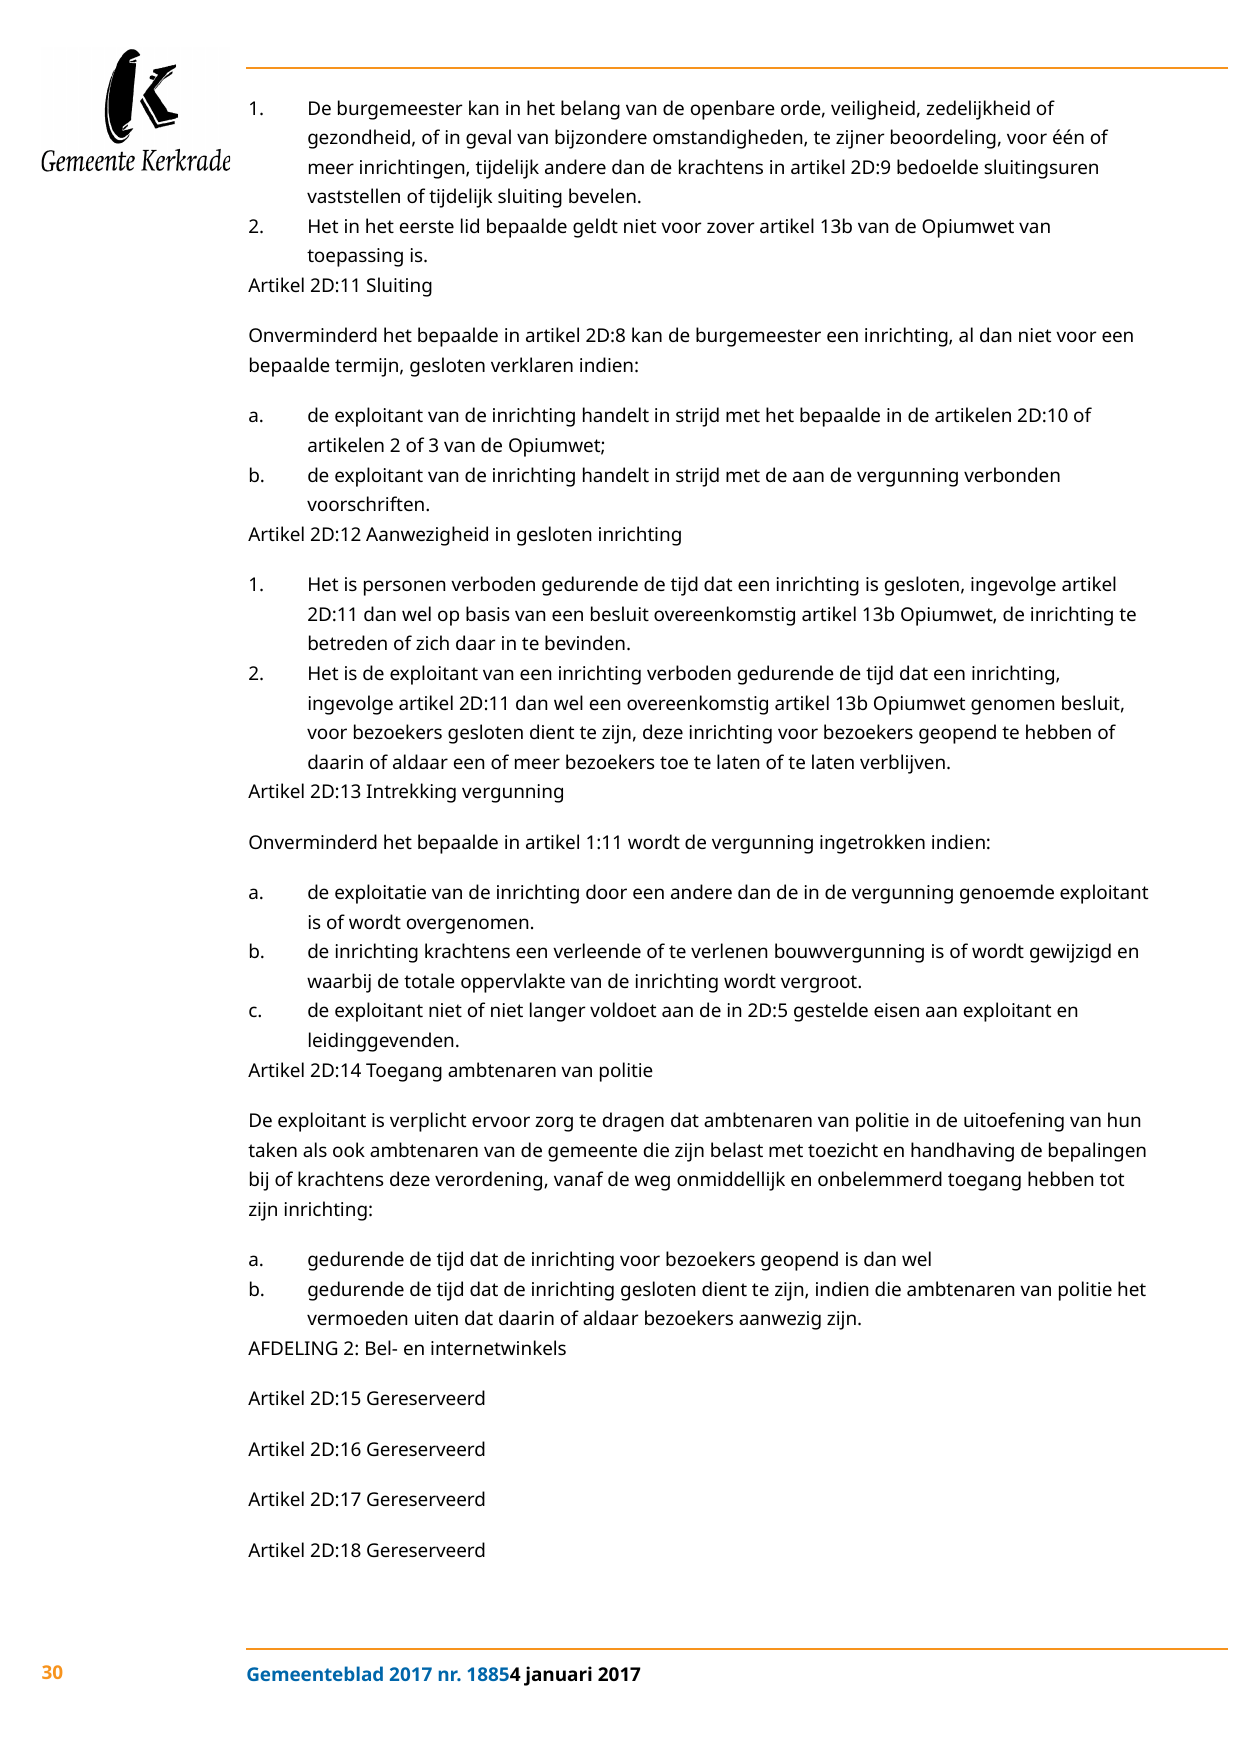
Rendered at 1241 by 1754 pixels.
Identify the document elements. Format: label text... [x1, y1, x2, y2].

text Artikel 2D:11 Sluiting [248, 272, 1152, 298]
list de inrichting krachtens een verleende of te verlenen bouwvergunning is of wordt gewijzigd en waarbij de totale oppervlakte van de inrichting wordt vergroot. [248, 938, 1152, 994]
text De exploitant is verplicht ervoor zorg te dragen dat ambtenaren van politie in de uitoefening van hun taken als ook ambtenaren van de gemeente die zijn belast met toezicht en handhaving de bepalingen bij of krachtens deze verordening, vanaf de weg onmiddellijk en onbelemmerd toegang hebben tot zijn inrichting: [248, 1107, 1152, 1222]
list gedurende de tijd dat de inrichting voor bezoekers geopend is dan wel [248, 1246, 1152, 1272]
text Artikel 2D:18 Gereserveerd [248, 1537, 1152, 1563]
text Onverminderd het bepaalde in artikel 2D:8 kan de burgemeester een inrichting, al dan niet voor een bepaalde termijn, gesloten verklaren indien: [248, 323, 1152, 378]
text Artikel 2D:17 Gereserveerd [248, 1486, 1152, 1512]
text AFDELING 2: Bel- en internetwinkels [248, 1335, 1152, 1361]
text Artikel 2D:15 Gereserveerd [248, 1386, 1152, 1411]
list de exploitant van de inrichting handelt in strijd met het bepaalde in de artikelen 2D:10 of artikelen 2 of 3 van de Opiumwet; [248, 403, 1152, 458]
text Artikel 2D:14 Toegang ambtenaren van politie [248, 1057, 1152, 1083]
list de exploitant van de inrichting handelt in strijd met de aan de vergunning verbonden voorschriften. [248, 462, 1152, 517]
list de exploitatie van de inrichting door een andere dan de in de vergunning genoemde exploitant is of wordt overgenomen. [248, 879, 1152, 935]
text Artikel 2D:16 Gereserveerd [248, 1436, 1152, 1462]
picture [41, 47, 231, 172]
list de exploitant niet of niet langer voldoet aan de in 2D:5 gestelde eisen aan exploitant en leidinggevenden. [248, 998, 1152, 1053]
text Onverminderd het bepaalde in artikel 1:11 wordt de vergunning ingetrokken indien: [248, 829, 1152, 855]
list Het is de exploitant van een inrichting verboden gedurende de tijd dat een inrichting, ingevolge artikel 2D:11 dan wel een overeenkomstig artikel 13b Opiumwet genomen besluit, voor bezoekers gesloten dient te zijn, deze inrichting voor bezoekers geopend te hebben of daarin of aldaar een of meer bezoekers toe te laten of te laten verblijven. [248, 660, 1152, 775]
text Artikel 2D:13 Intrekking vergunning [248, 778, 1152, 804]
list gedurende de tijd dat de inrichting gesloten dient te zijn, indien die ambtenaren van politie het vermoeden uiten dat daarin of aldaar bezoekers aanwezig zijn. [248, 1276, 1152, 1331]
list Het in het eerste lid bepaalde geldt niet voor zover artikel 13b van de Opiumwet van toepassing is. [248, 213, 1152, 268]
list De burgemeester kan in het belang van de openbare orde, veiligheid, zedelijkheid of gezondheid, of in geval van bijzondere omstandigheden, te zijner beoordeling, voor één of meer inrichtingen, tijdelijk andere dan de krachtens in artikel 2D:9 bedoelde sluitingsuren vaststellen of tijdelijk sluiting bevelen. [248, 95, 1152, 209]
text Artikel 2D:12 Aanwezigheid in gesloten inrichting [248, 521, 1152, 547]
list Het is personen verboden gedurende de tijd dat een inrichting is gesloten, ingevolge artikel 2D:11 dan wel op basis van een besluit overeenkomstig artikel 13b Opiumwet, de inrichting te betreden of zich daar in te bevinden. [248, 571, 1152, 656]
